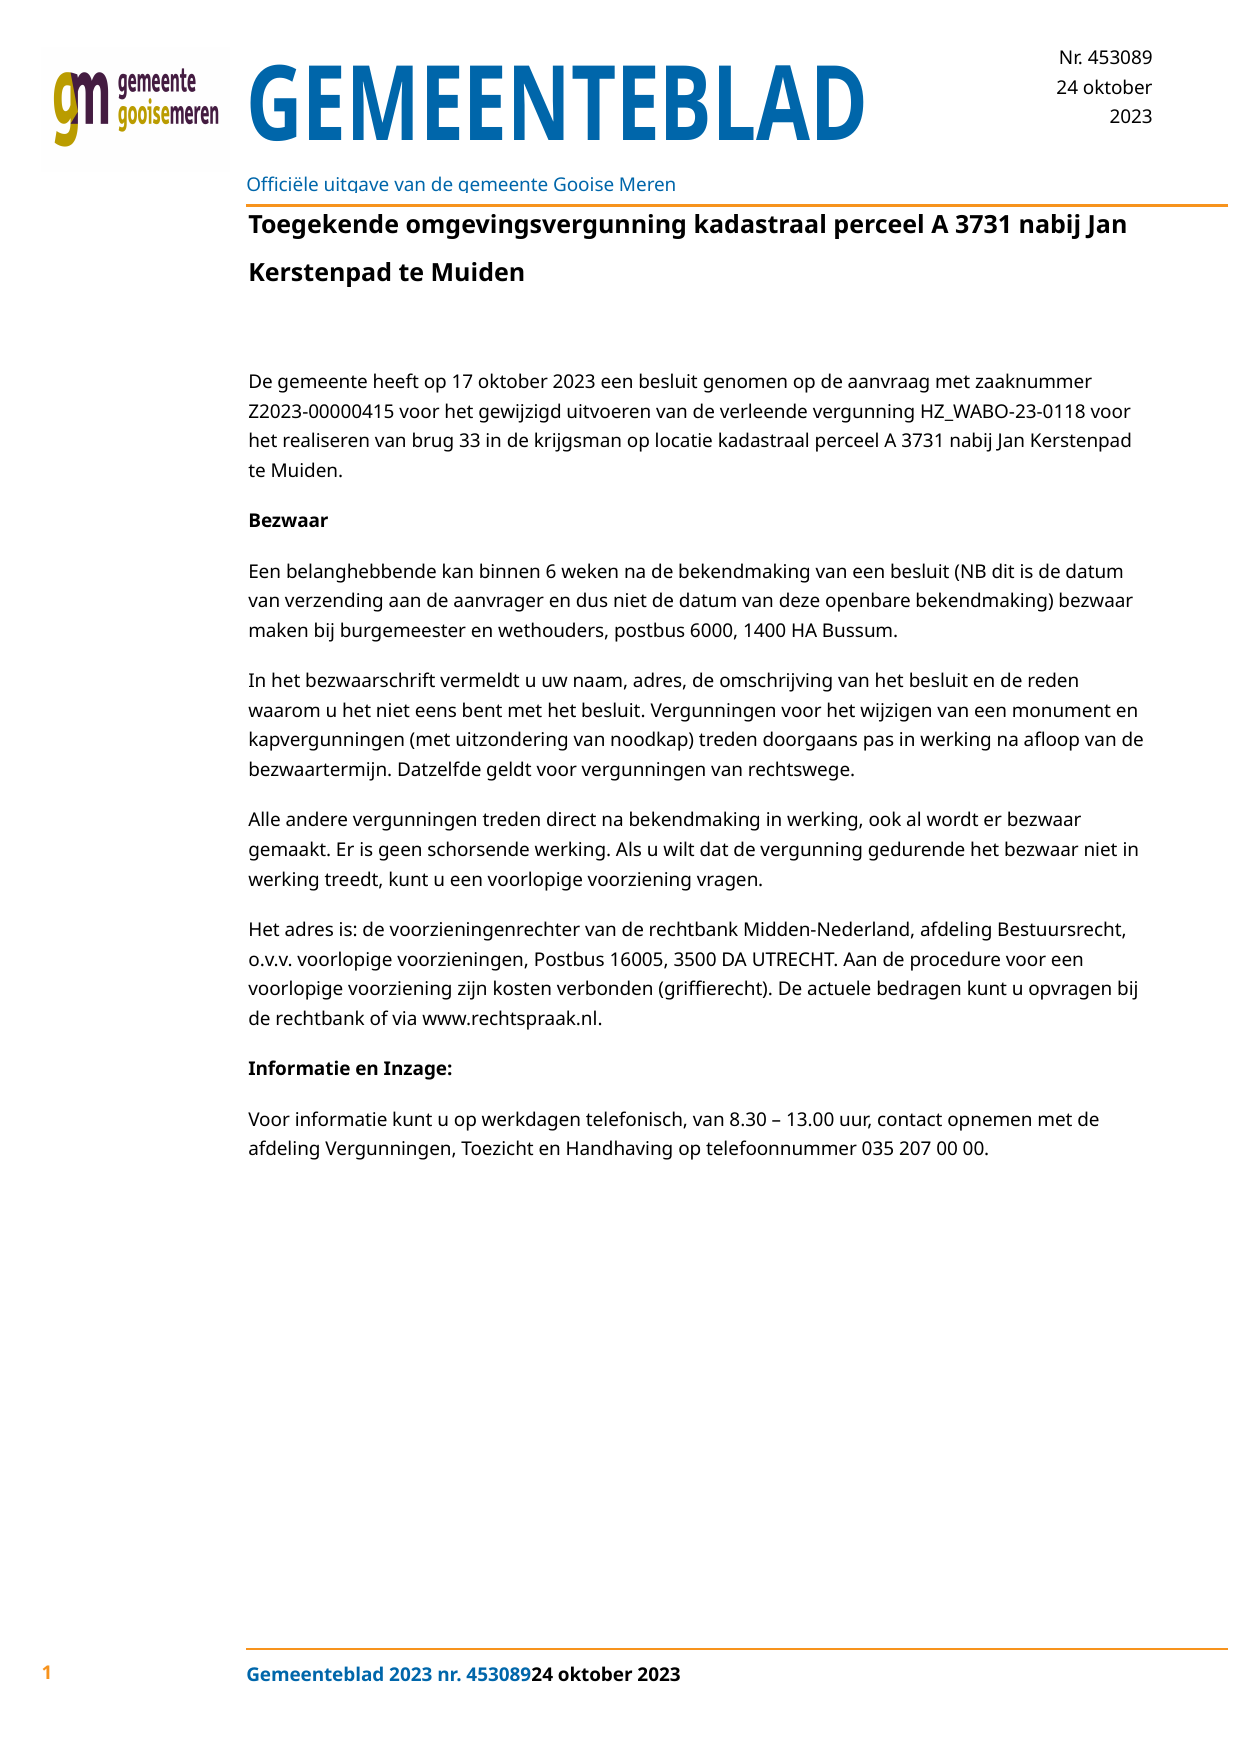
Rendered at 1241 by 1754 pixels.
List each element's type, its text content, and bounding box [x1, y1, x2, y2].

text Voor informatie kunt u op werkdagen telefonisch, van 8.30 – 13.00 uur, contact opnemen met de afdeling Vergunningen, Toezicht en Handhaving op telefoonnummer 035 207 00 00. [248, 1106, 1152, 1161]
text Een belanghebbende kan binnen 6 weken na de bekendmaking van een besluit (NB dit is de datum van verzending aan de aanvrager en dus niet de datum van deze openbare bekendmaking) bezwaar maken bij burgemeester en wethouders, postbus 6000, 1400 HA Bussum. [248, 558, 1152, 643]
text Het adres is: de voorzieningenrechter van de rechtbank Midden-Nederland, afdeling Bestuursrecht, o.v.v. voorlopige voorzieningen, Postbus 16005, 3500 DA UTRECHT. Aan de procedure voor een voorlopige voorziening zijn kosten verbonden (griffierecht). De actuele bedragen kunt u opvragen bij de rechtbank of via www.rechtspraak.nl. [248, 916, 1152, 1031]
text Alle andere vergunningen treden direct na bekendmaking in werking, ook al wordt er bezwaar gemaakt. Er is geen schorsende werking. Als u wilt dat de vergunning gedurende het bezwaar niet in werking treedt, kunt u een voorlopige voorziening vragen. [248, 807, 1152, 892]
text Informatie en Inzage: [248, 1055, 1152, 1081]
picture [41, 47, 231, 172]
text Bezwaar [248, 507, 1152, 533]
text In het bezwaarschrift vermeldt u uw naam, adres, de omschrijving van het besluit en de reden waarom u het niet eens bent met het besluit. Vergunningen voor het wijzigen van een monument en kapvergunningen (met uitzondering van noodkap) treden doorgaans pas in werking na afloop van de bezwaartermijn. Datzelfde geldt voor vergunningen van rechtswege. [248, 667, 1152, 782]
text Toegekende omgevingsvergunning kadastraal perceel A 3731 nabij Jan Kerstenpad te Muiden [248, 207, 1152, 288]
text De gemeente heeft op 17 oktober 2023 een besluit genomen op de aanvraag met zaaknummer Z2023-00000415 voor het gewijzigd uitvoeren van de verleende vergunning HZ_WABO-23-0118 voor het realiseren van brug 33 in de krijgsman op locatie kadastraal perceel A 3731 nabij Jan Kerstenpad te Muiden. [248, 368, 1152, 483]
